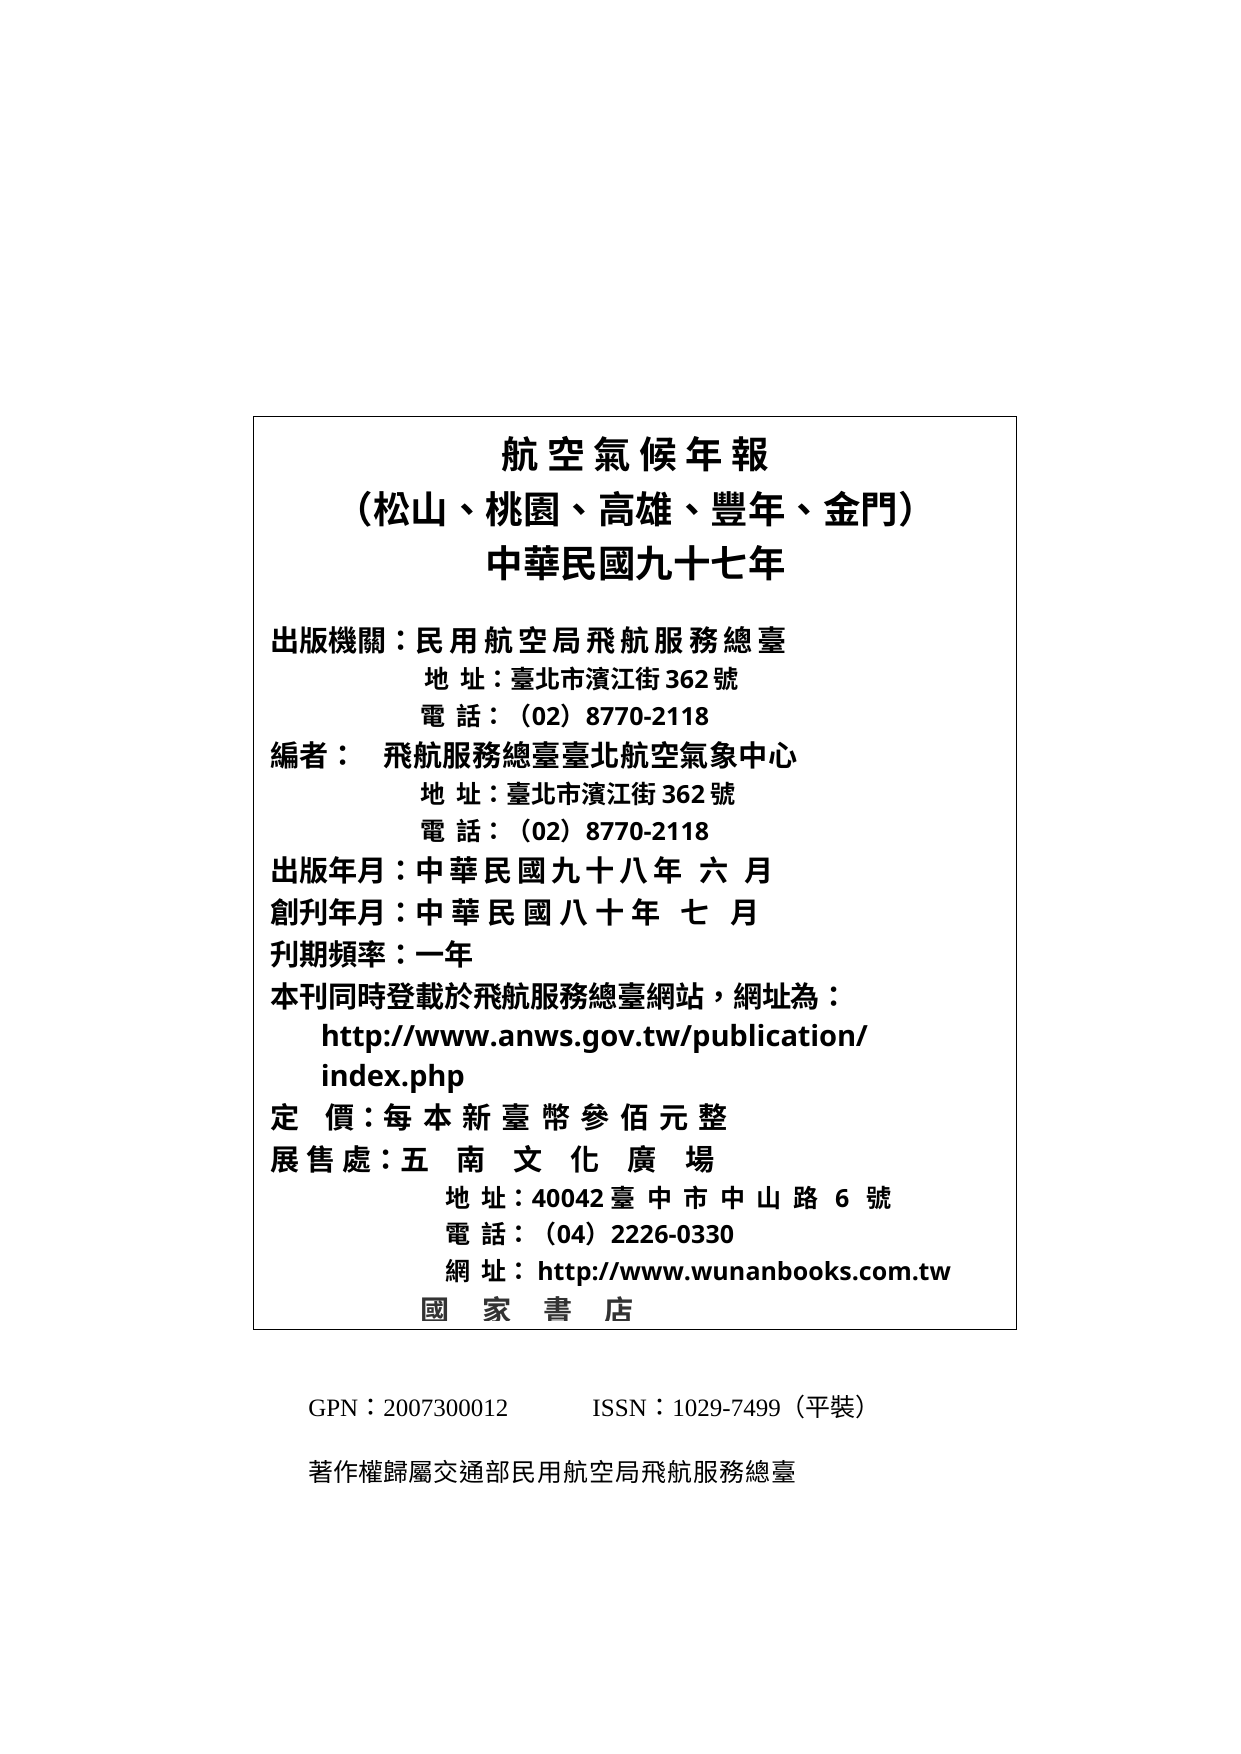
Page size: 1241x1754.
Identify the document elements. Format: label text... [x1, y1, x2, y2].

text 出版年月：中華民國九十八年 六 月 [271, 848, 1000, 889]
text 著作權歸屬交通部民用航空局飛航服務總臺 [258, 1453, 988, 1489]
text 刋期頻率：一年 [271, 932, 1000, 973]
text 本刊同時登載於飛航服務總臺網站，網址為： [271, 973, 1000, 1016]
text 展售處：五 南 文 化 廣 場 [271, 1136, 1000, 1178]
text 網 址： http://www.wunanbooks.com.tw [446, 1251, 1000, 1288]
text 編者： 飛航服務總臺臺北航空氣象中心 [271, 733, 1000, 775]
text GPN：2007300012 ISSN：1029-7499（平裝） [258, 1388, 988, 1424]
text 定 價：每本新臺幣參佰元整 [271, 1094, 1000, 1136]
text 地 址：臺北市濱江街362號 [296, 775, 1000, 811]
text 電 話：（04）2226-0330 [446, 1215, 1000, 1251]
text （松山、桃園、高雄、豐年、金門） [271, 480, 1000, 534]
text 航 空 氣 候 年 報 [271, 425, 1000, 480]
text 出版機關：民用航空局飛航服務總臺 [271, 618, 1000, 660]
text 國 家 書 店 [271, 1288, 1000, 1321]
text 電 話：（02）8770-2118 [421, 811, 1000, 848]
text 中華民國九十七年 [271, 534, 1000, 589]
text http://www.anws.gov.tw/publication/index.php [321, 1016, 1000, 1094]
text 創刋年月：中華民國八十年 七 月 [271, 889, 1000, 932]
text 電 話：（02）8770-2118 [421, 696, 1000, 733]
text 地 址：臺北市濱江街362號 [424, 660, 1000, 696]
text 地 址：40042 臺中市中山路6號 [446, 1178, 1000, 1215]
